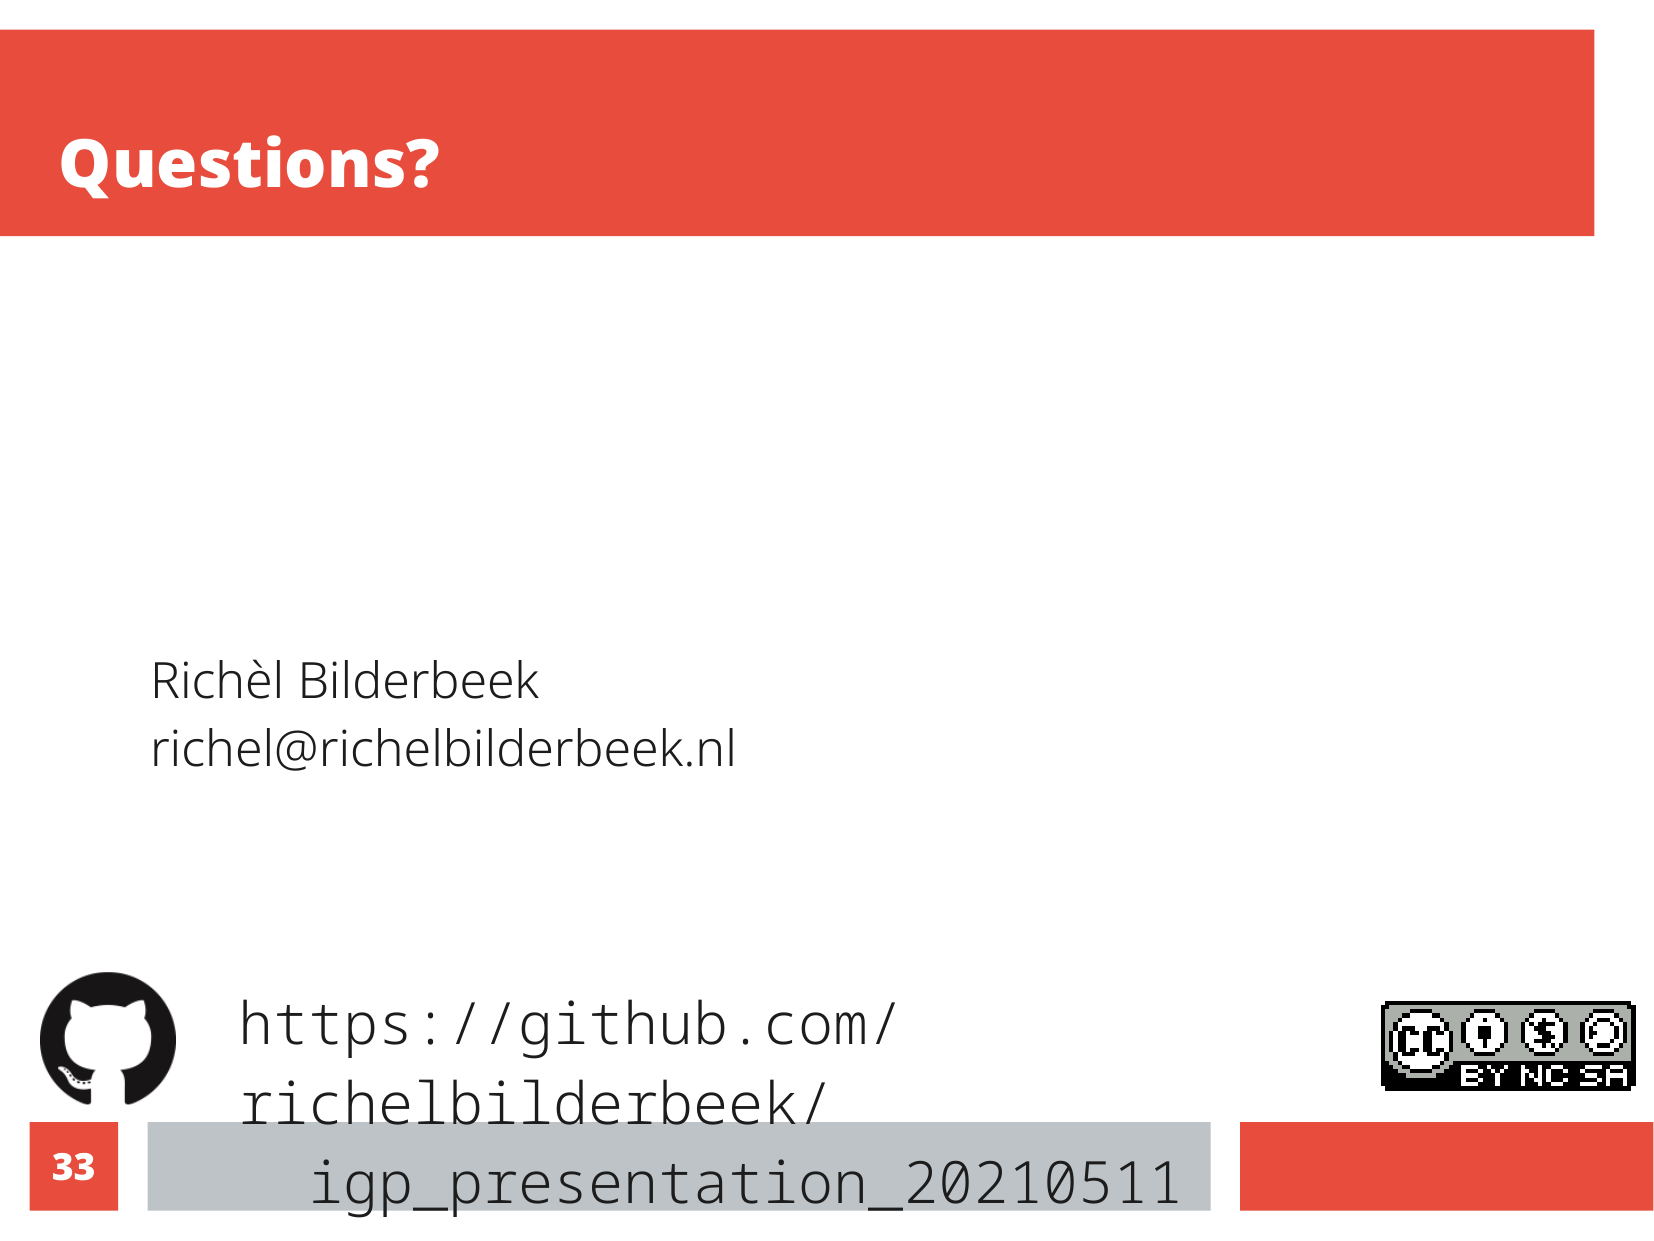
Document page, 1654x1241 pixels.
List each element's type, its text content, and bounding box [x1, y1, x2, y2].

picture [40, 971, 176, 1108]
picture [1381, 1001, 1636, 1091]
text_box Richèl Bilderbeek richel@richelbilderbeek.nl [150, 645, 1216, 774]
text_box https://github.com/richelbilderbeek/ igp_presentation_20210511 [238, 982, 1324, 1118]
title Questions? [59, 59, 1595, 207]
